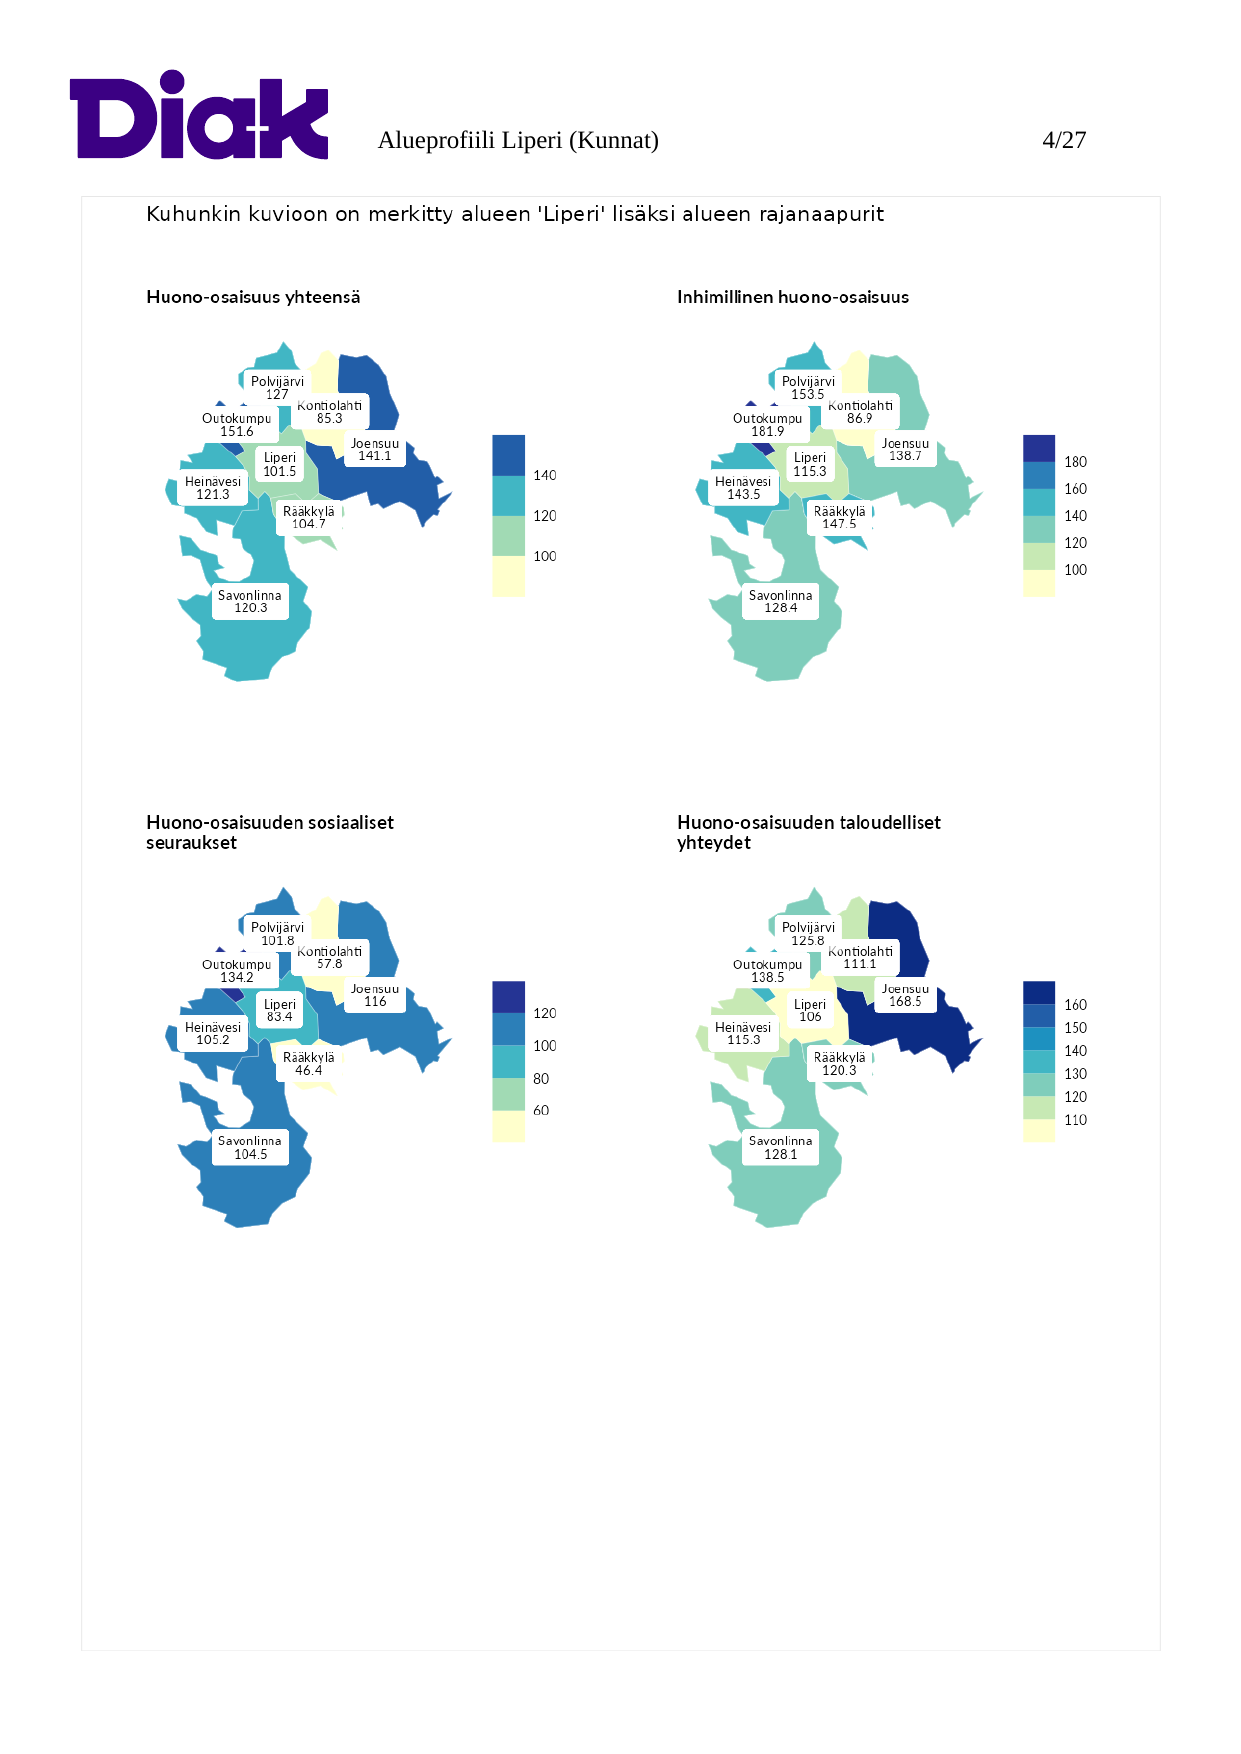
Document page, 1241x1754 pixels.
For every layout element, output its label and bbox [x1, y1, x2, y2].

picture [61, 196, 1179, 1651]
